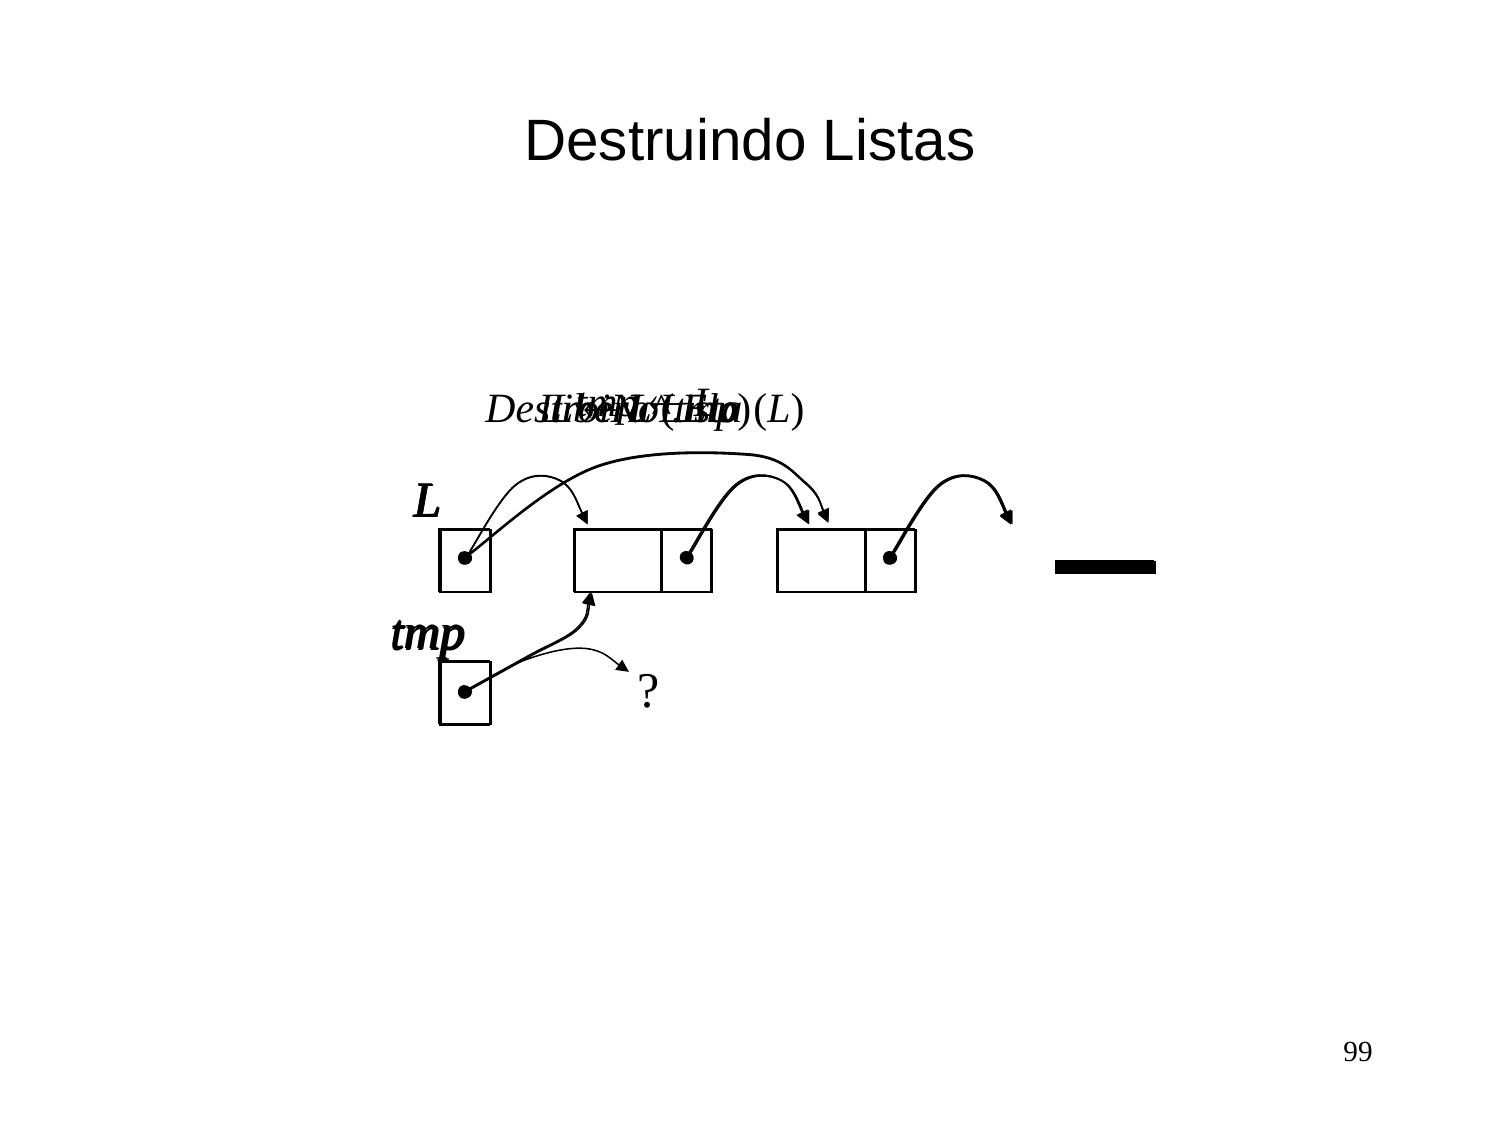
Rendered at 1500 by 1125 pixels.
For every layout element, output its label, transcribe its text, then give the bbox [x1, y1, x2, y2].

text_box tmp [440, 663, 480, 669]
text_box Libera (tmp) [523, 372, 767, 439]
text_box DestroiNoLista (L) [767, 372, 820, 439]
text_box DestroiNoLista (L) [470, 372, 523, 439]
text_box tmp [375, 592, 480, 669]
text_box ? [622, 649, 675, 726]
text_box L [398, 460, 457, 536]
title Destruindo Listas [112, 99, 1388, 175]
